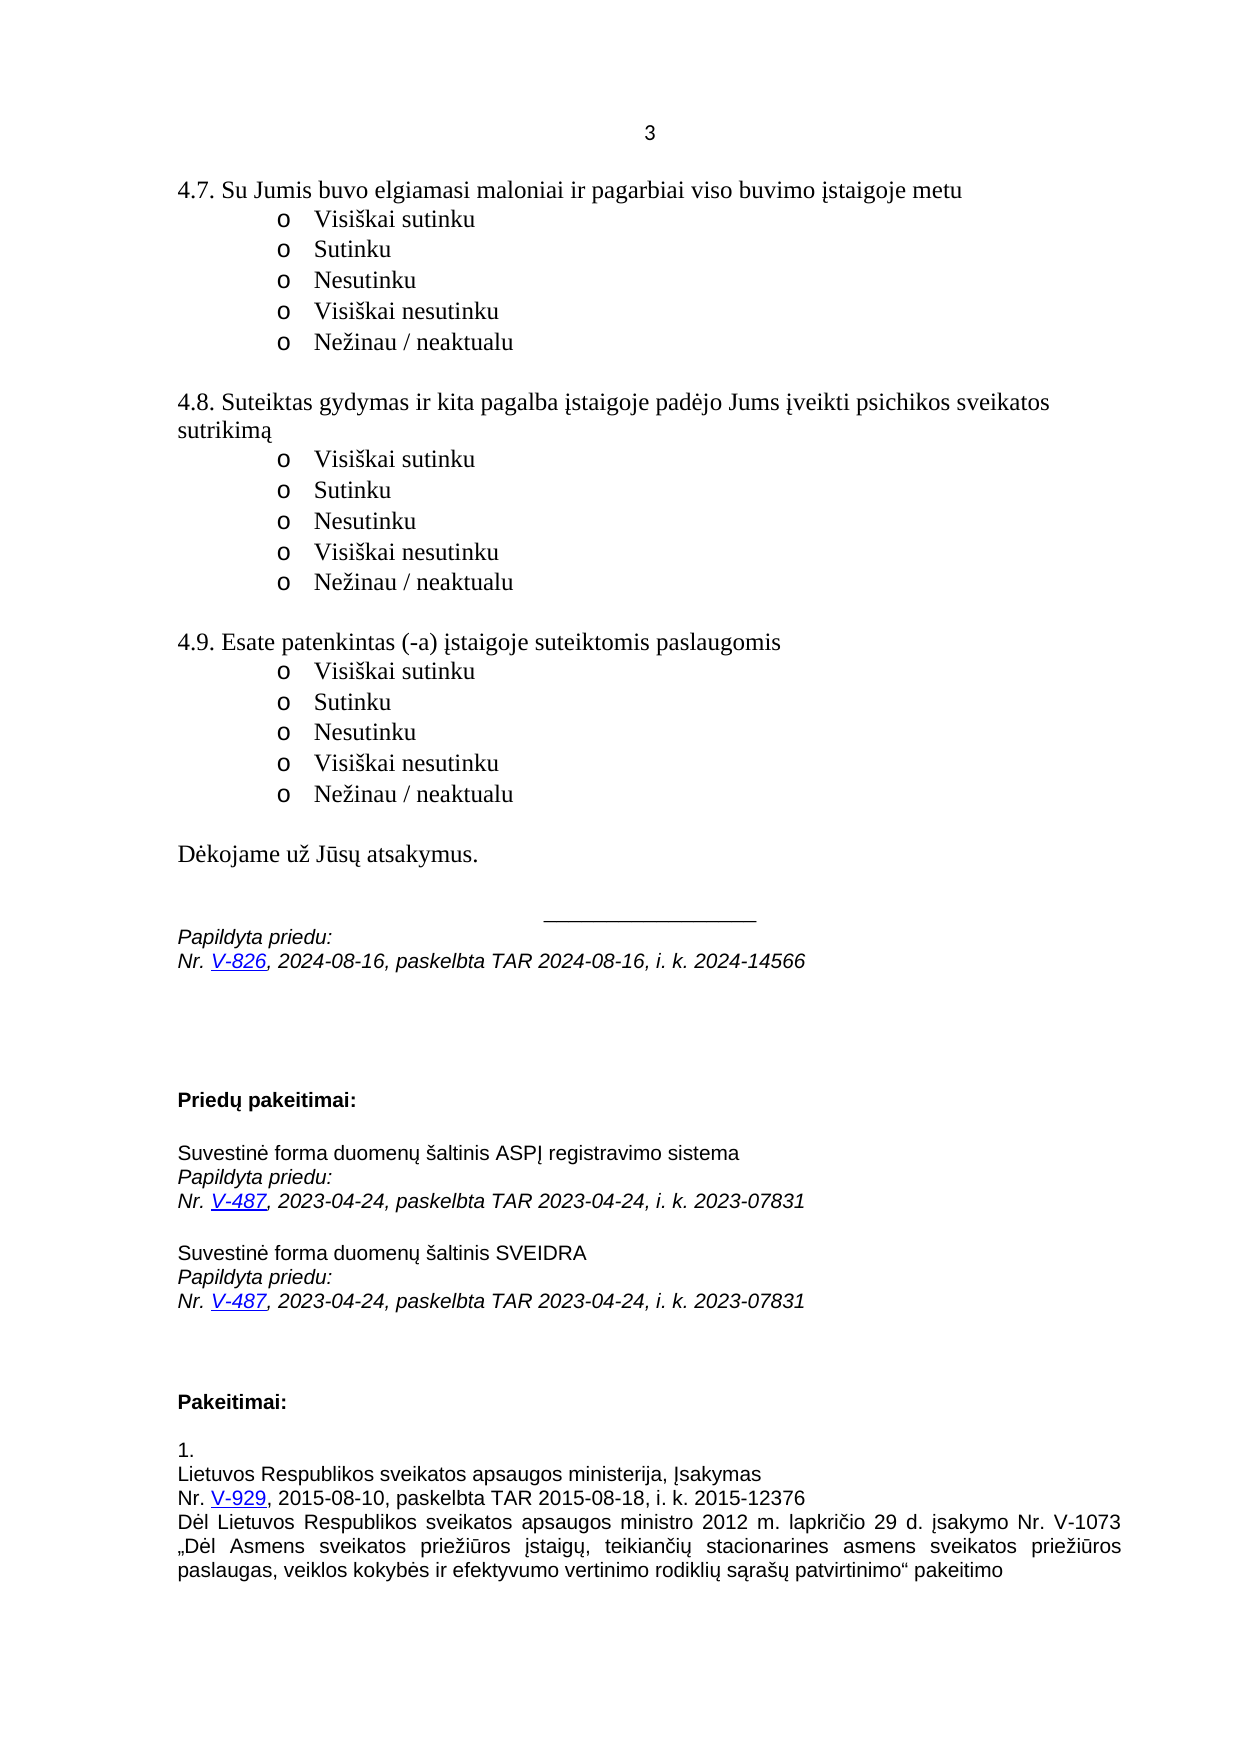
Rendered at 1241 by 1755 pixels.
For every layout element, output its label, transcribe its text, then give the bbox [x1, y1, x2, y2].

text Pakeitimai: [177, 1390, 1122, 1414]
text o Visiškai nesutinku [276, 537, 883, 567]
text Suvestinė forma duomenų šaltinis ASPĮ registravimo sistema [177, 1141, 1122, 1164]
text Nr. V-929, 2015-08-10, paskelbta TAR 2015-08-18, i. k. 2015-12376 [177, 1486, 1122, 1509]
text _________________ [177, 896, 1122, 925]
text o Visiškai nesutinku [276, 296, 883, 327]
text 1. [177, 1438, 1122, 1462]
text 4.9. Esate patenkintas (-a) įstaigoje suteiktomis paslaugomis [177, 627, 1119, 656]
text o Sutinku [276, 234, 883, 265]
text Papildyta priedu: [177, 1164, 1122, 1188]
text o Nežinau / neaktualu [276, 779, 883, 810]
text Lietuvos Respublikos sveikatos apsaugos ministerija, Įsakymas [177, 1462, 1122, 1486]
text o Visiškai sutinku [276, 656, 883, 687]
text o Sutinku [276, 475, 883, 506]
text o Nežinau / neaktualu [276, 327, 883, 358]
text Dėkojame už Jūsų atsakymus. [177, 839, 1122, 867]
text Papildyta priedu: [177, 925, 1122, 949]
text o Nesutinku [276, 265, 883, 296]
text Dėl Lietuvos Respublikos sveikatos apsaugos ministro 2012 m. lapkričio 29 d. įsakymo Nr. V-1073 „Dėl Asmens sveikatos priežiūros įstaigų, teikiančių stacionarines asmens sveikatos priežiūros paslaugas, veiklos kokybės ir efektyvumo vertinimo rodiklių sąrašų patvirtinimo“ pakeitimo [177, 1509, 1122, 1581]
text Nr. V-487, 2023-04-24, paskelbta TAR 2023-04-24, i. k. 2023-07831 [177, 1188, 1122, 1212]
text o Sutinku [276, 687, 883, 717]
text o Nesutinku [276, 717, 883, 748]
text Nr. V-487, 2023-04-24, paskelbta TAR 2023-04-24, i. k. 2023-07831 [177, 1289, 1122, 1313]
text Nr. V-826, 2024-08-16, paskelbta TAR 2024-08-16, i. k. 2024-14566 [177, 949, 1122, 973]
text o Visiškai nesutinku [276, 748, 883, 779]
text Papildyta priedu: [177, 1265, 1122, 1289]
text o Nesutinku [276, 506, 883, 537]
text 4.8. Suteiktas gydymas ir kita pagalba įstaigoje padėjo Jums įveikti psichikos sveikatos sutrikimą [177, 387, 1119, 444]
text Priedų pakeitimai: [177, 1088, 1122, 1112]
text o Visiškai sutinku [276, 204, 883, 234]
text o Nežinau / neaktualu [276, 567, 883, 598]
text 4.7. Su Jumis buvo elgiamasi maloniai ir pagarbiai viso buvimo įstaigoje metu [177, 175, 1119, 204]
text o Visiškai sutinku [276, 444, 883, 475]
text Suvestinė forma duomenų šaltinis SVEIDRA [177, 1241, 1122, 1265]
